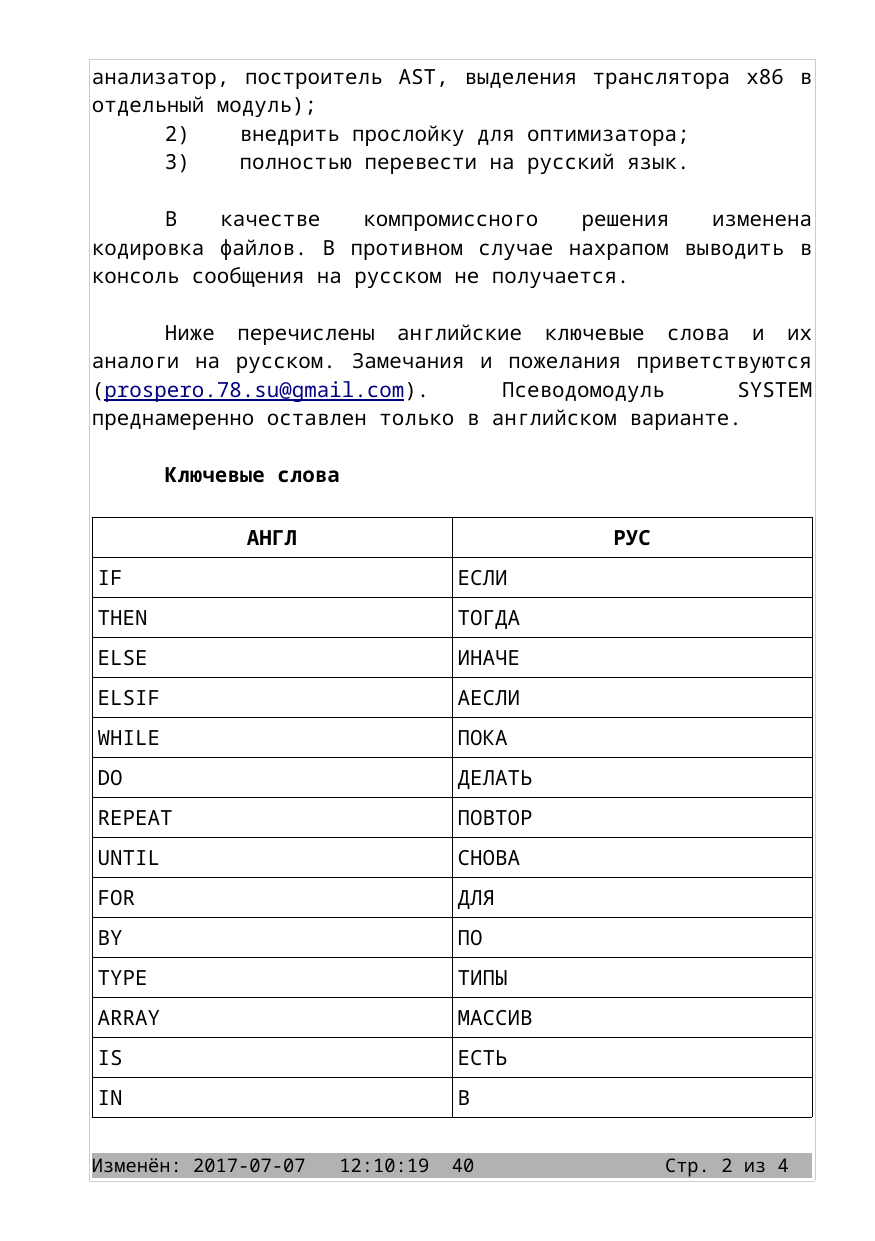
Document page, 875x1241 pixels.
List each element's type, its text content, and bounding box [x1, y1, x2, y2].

table_cell ПОВТОР [453, 798, 812, 837]
table_cell ELSIF [93, 678, 452, 717]
table_cell ПО [453, 918, 812, 957]
text В качестве компромиссного решения изменена кодировка файлов. В противном случае нахрапом выводить в консоль сообщения на русском не получается. [92, 204, 812, 289]
table_cell IF [93, 558, 452, 597]
table_cell В [453, 1078, 812, 1117]
table_cell IS [93, 1038, 452, 1077]
table_cell ЕСЛИ [453, 558, 812, 597]
table_cell BY [93, 918, 452, 957]
table_cell МАССИВ [453, 998, 812, 1037]
table_cell DO [93, 758, 452, 797]
table_cell UNTIL [93, 838, 452, 877]
table_cell СНОВА [453, 838, 812, 877]
table_cell TYPE [93, 958, 452, 997]
table_cell FOR [93, 878, 452, 917]
list полностью перевести на русский язык. [92, 147, 812, 176]
table_cell THEN [93, 598, 452, 637]
table_cell АЕСЛИ [453, 678, 812, 717]
table_cell WHILE [93, 718, 452, 757]
table_cell ИНАЧЕ [453, 638, 812, 677]
table_cell ELSE [93, 638, 452, 677]
table_cell REPEAT [93, 798, 452, 837]
list внедрить прослойку для оптимизатора; [92, 119, 812, 147]
text Ключевые слова [92, 460, 812, 489]
table_cell ТИПЫ [453, 958, 812, 997]
table_cell ТОГДА [453, 598, 812, 637]
table_header АНГЛ [93, 518, 452, 557]
table_cell ЕСТЬ [453, 1038, 812, 1077]
table_cell ARRAY [93, 998, 452, 1037]
table_cell IN [93, 1078, 452, 1117]
table_cell ПОКА [453, 718, 812, 757]
table_cell ДЛЯ [453, 878, 812, 917]
table_header РУС [453, 518, 812, 557]
table_cell ДЕЛАТЬ [453, 758, 812, 797]
text Ниже перечислены английские ключевые слова и их аналоги на русском. Замечания и пожелания приветствуются (prospero.78.su@gmail.com). Псеводомодуль SYSTEM преднамеренно оставлен только в английском варианте. [92, 318, 812, 432]
list анализатор, построитель AST, выделения транслятора x86 в отдельный модуль); [92, 62, 812, 119]
